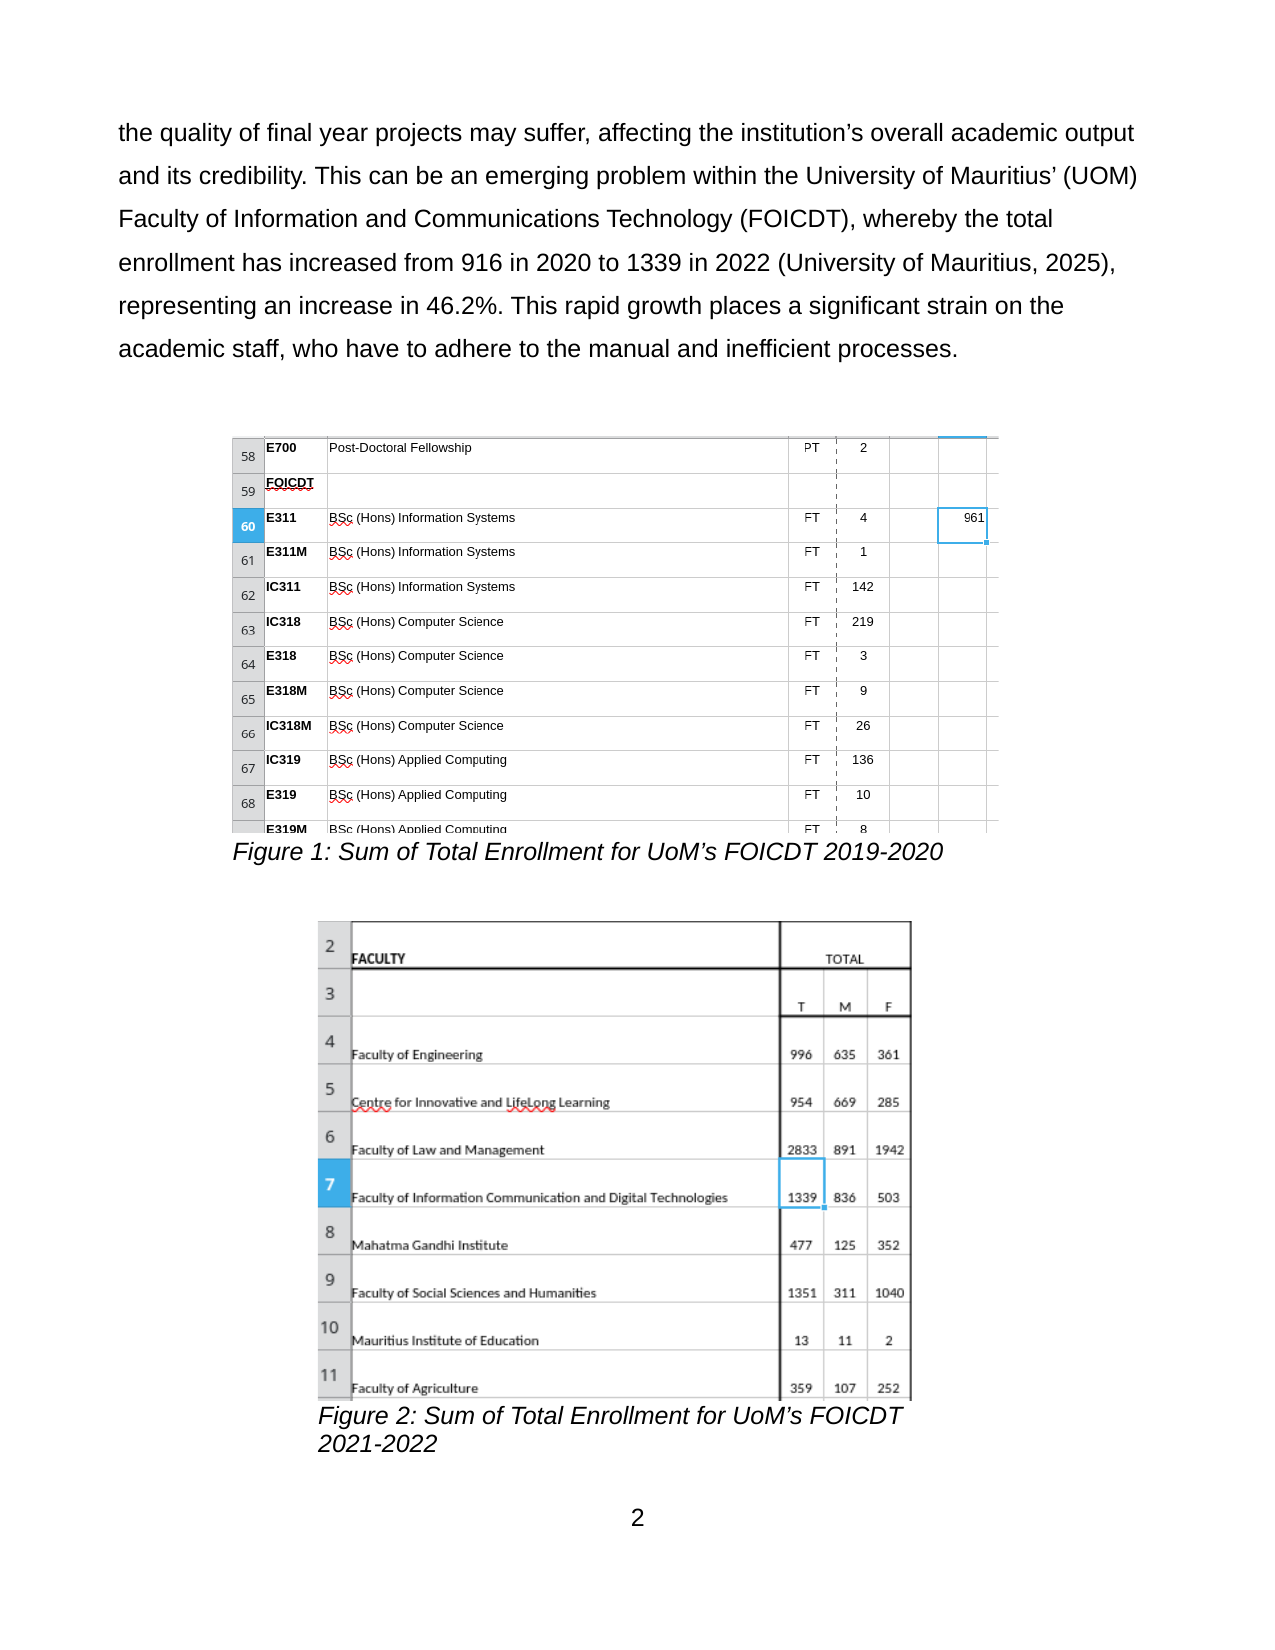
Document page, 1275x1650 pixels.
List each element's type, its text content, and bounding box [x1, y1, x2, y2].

picture [232, 436, 999, 833]
text Figure 2: Sum of Total Enrollment for UoM’s FOICDT 2021-2022 [318, 1401, 912, 1458]
text the quality of final year projects may suffer, affecting the institution’s overall academic output and its credibility. This can be an emerging problem within the University of Mauritius’ (UOM) Faculty of Information and Communications Technology (FOICDT), whereby the total enrollment has increased from 916 in 2020 to 1339 in 2022 (University of Mauritius, 2025), representing an increase in 46.2%. This rapid growth places a significant strain on the academic staff, who have to adhere to the manual and inefficient processes. [118, 118, 1157, 362]
text Figure 1: Sum of Total Enrollment for UoM’s FOICDT 2019-2020 [232, 833, 998, 866]
picture [317, 921, 912, 1401]
